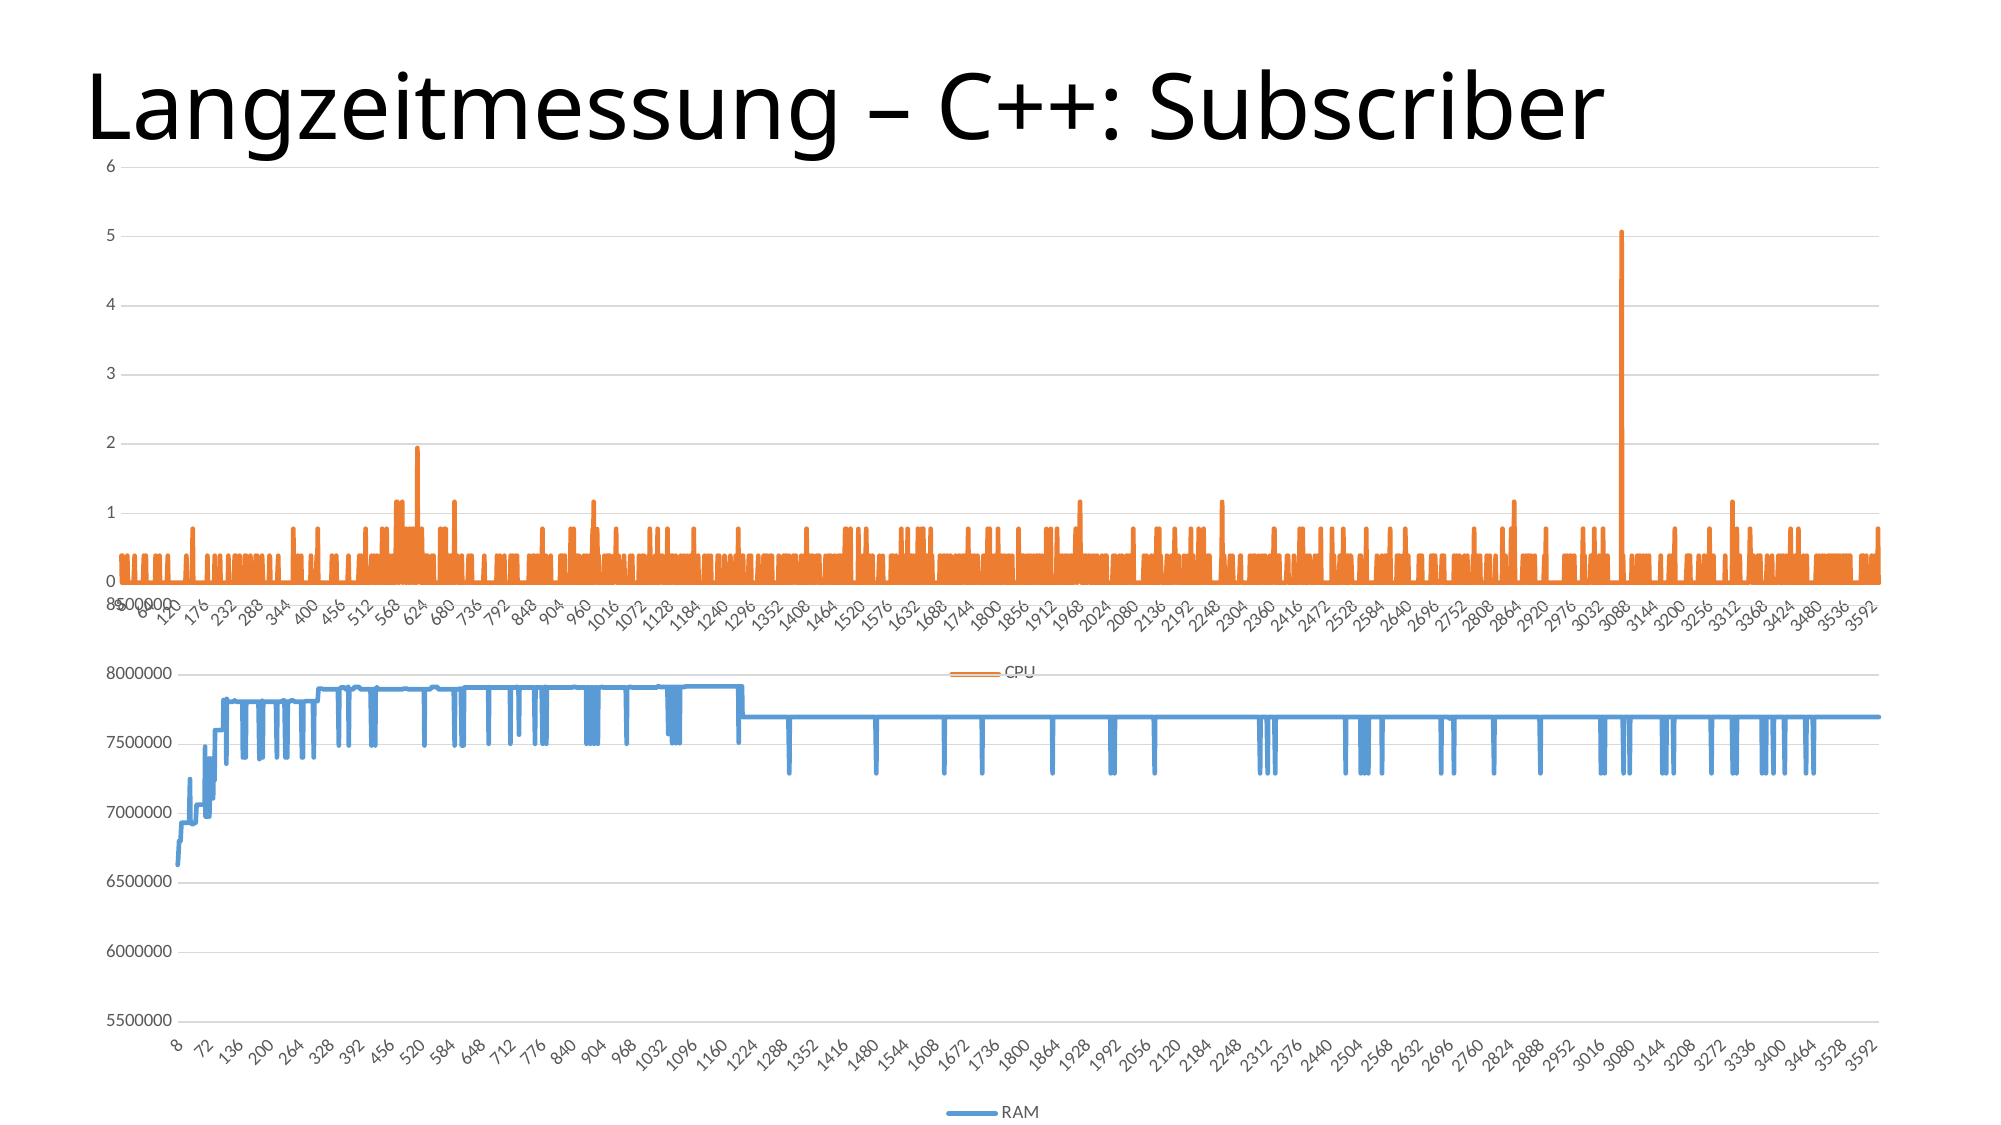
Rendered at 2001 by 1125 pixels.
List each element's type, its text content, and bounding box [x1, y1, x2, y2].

chart [69, 147, 1919, 1125]
title Langzeitmessung – C++: Subscriber [69, 0, 1795, 147]
